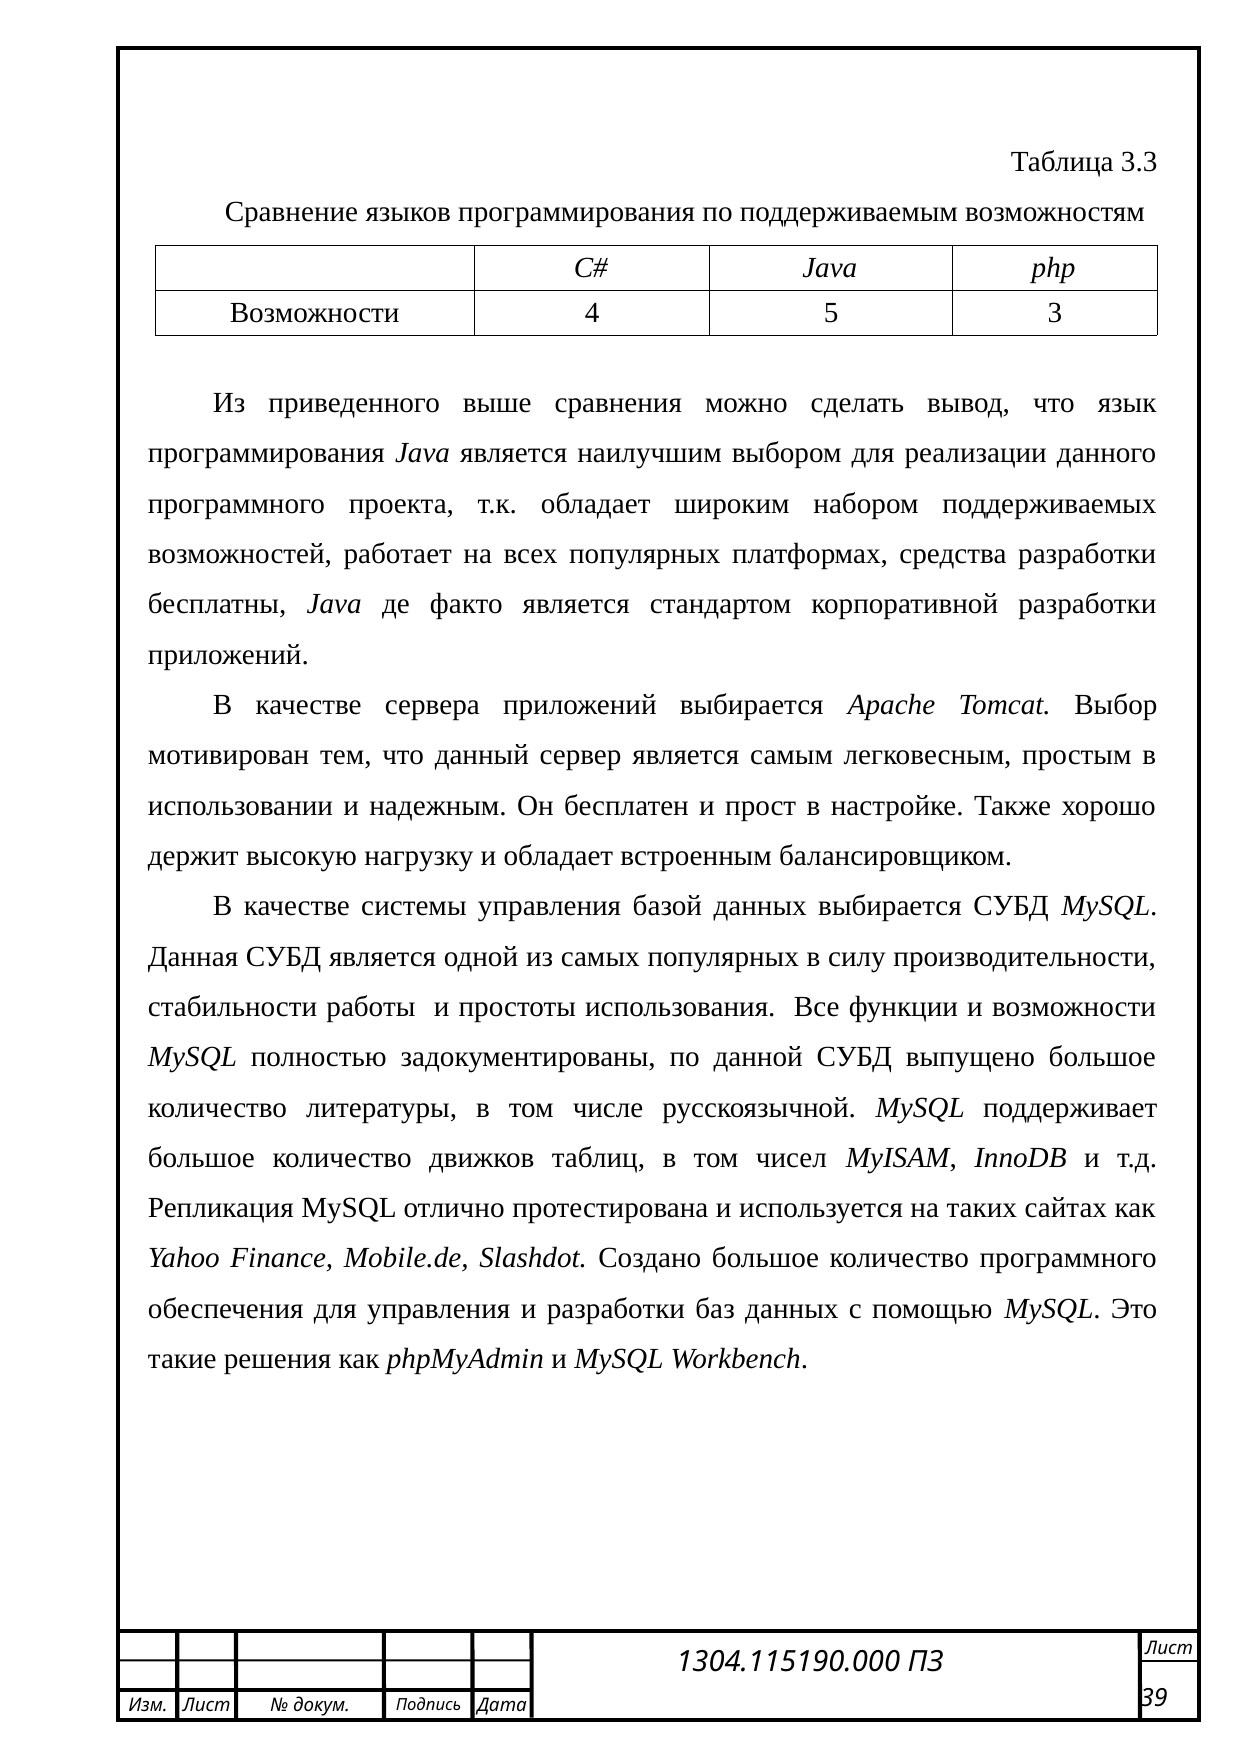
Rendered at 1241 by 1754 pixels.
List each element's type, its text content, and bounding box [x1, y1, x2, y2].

table_header php [953, 246, 1157, 290]
table_header Java [710, 246, 952, 290]
table_cell 5 [710, 291, 952, 335]
table_cell 3 [953, 291, 1157, 335]
text В качестве системы управления базой данных выбирается СУБД MySQL. Данная СУБД является одной из самых популярных в силу производительности, стабильности работы и простоты использования. Все функции и возможности MySQL полностью задокументированы, по данной СУБД выпущено большое количество литературы, в том числе русскоязычной. MySQL поддерживает большое количество движков таблиц, в том чисел MyISAM, InnoDB и т.д. Репликация MySQL отлично протестирована и используется на таких сайтах как Yahoo Finance, Mobile.de, Slashdot. Создано большое количество программного обеспечения для управления и разработки баз данных с помощью MySQL. Это такие решения как phpMyAdmin и MySQL Workbench. [148, 888, 1157, 1375]
text Из приведенного выше сравнения можно сделать вывод, что язык программирования Java является наилучшим выбором для реализации данного программного проекта, т.к. обладает широким набором поддерживаемых возможностей, работает на всех популярных платформах, средства разработки бесплатны, Java де факто является стандартом корпоративной разработки приложений. [148, 385, 1157, 670]
table_cell 4 [475, 291, 709, 335]
table_header [156, 246, 474, 290]
table_header С# [475, 246, 709, 290]
text Таблица 3.3 [148, 144, 1157, 178]
text В качестве сервера приложений выбирается Apache Tomcat. Выбор мотивирован тем, что данный сервер является самым легковесным, простым в использовании и надежным. Он бесплатен и прост в настройке. Также хорошо держит высокую нагрузку и обладает встроенным балансировщиком. [148, 687, 1157, 872]
text Сравнение языков программирования по поддерживаемым возможностям [148, 194, 1157, 228]
table_cell Возможности [156, 291, 474, 335]
